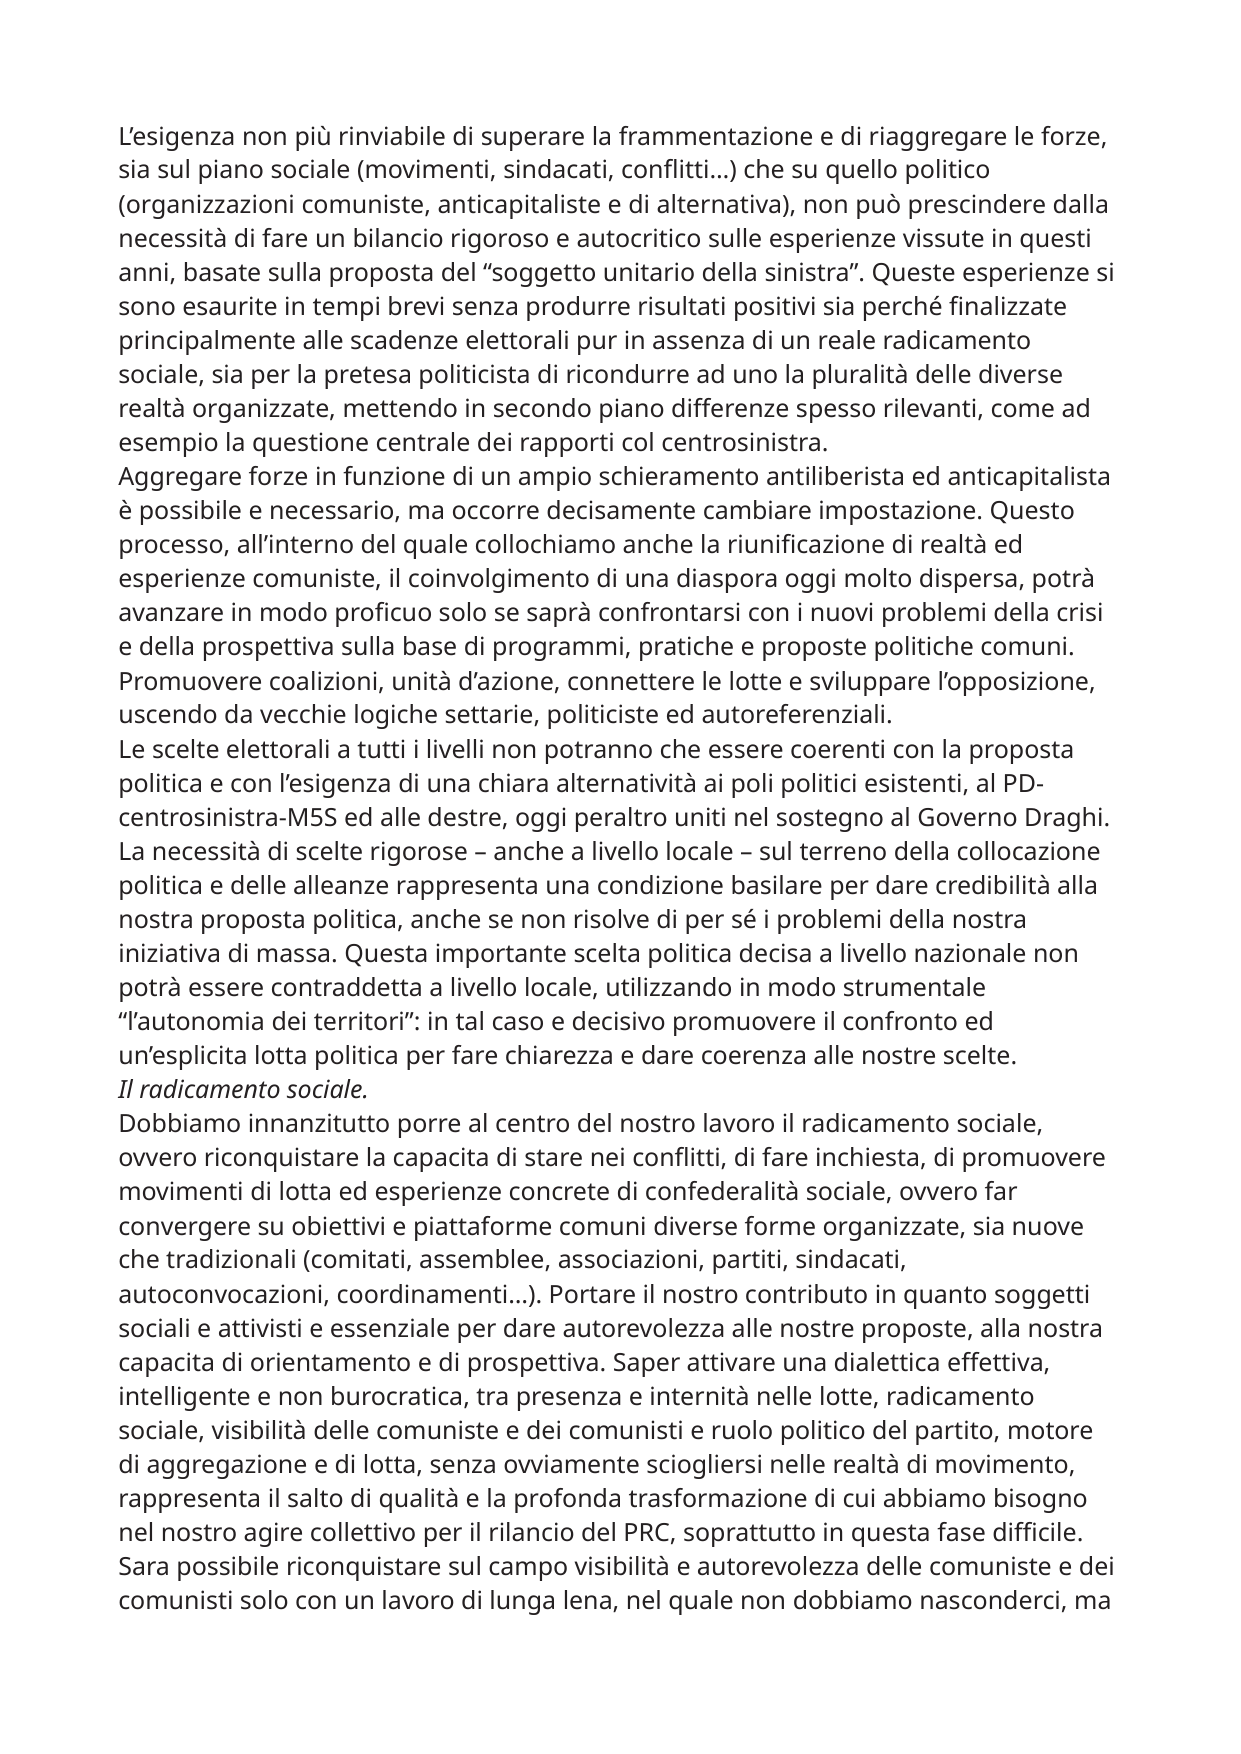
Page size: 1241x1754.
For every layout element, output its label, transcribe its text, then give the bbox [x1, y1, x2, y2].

text Le scelte elettorali a tutti i livelli non potranno che essere coerenti con la proposta politica e con l’esigenza di una chiara alternatività ai poli politici esistenti, al PD-centrosinistra-M5S ed alle destre, oggi peraltro uniti nel sostegno al Governo Draghi. La necessità di scelte rigorose – anche a livello locale – sul terreno della collocazione politica e delle alleanze rappresenta una condizione basilare per dare credibilità alla nostra proposta politica, anche se non risolve di per sé i problemi della nostra iniziativa di massa. Questa importante scelta politica decisa a livello nazionale non potrà essere contraddetta a livello locale, utilizzando in modo strumentale “l’autonomia dei territori”: in tal caso e decisivo promuovere il confronto ed un’esplicita lotta politica per fare chiarezza e dare coerenza alle nostre scelte. [118, 731, 1122, 1072]
text Aggregare forze in funzione di un ampio schieramento antiliberista ed anticapitalista è possibile e necessario, ma occorre decisamente cambiare impostazione. Questo processo, all’interno del quale collochiamo anche la riunificazione di realtà ed esperienze comuniste, il coinvolgimento di una diaspora oggi molto dispersa, potrà avanzare in modo proficuo solo se saprà confrontarsi con i nuovi problemi della crisi e della prospettiva sulla base di programmi, pratiche e proposte politiche comuni. Promuovere coalizioni, unità d’azione, connettere le lotte e sviluppare l’opposizione, uscendo da vecchie logiche settarie, politiciste ed autoreferenziali. [118, 459, 1122, 731]
text L’esigenza non più rinviabile di superare la frammentazione e di riaggregare le forze, sia sul piano sociale (movimenti, sindacati, conflitti…) che su quello politico (organizzazioni comuniste, anticapitaliste e di alternativa), non può prescindere dalla necessità di fare un bilancio rigoroso e autocritico sulle esperienze vissute in questi anni, basate sulla proposta del “soggetto unitario della sinistra”. Queste esperienze si sono esaurite in tempi brevi senza produrre risultati positivi sia perché finalizzate principalmente alle scadenze elettorali pur in assenza di un reale radicamento sociale, sia per la pretesa politicista di ricondurre ad uno la pluralità delle diverse realtà organizzate, mettendo in secondo piano differenze spesso rilevanti, come ad esempio la questione centrale dei rapporti col centrosinistra. [118, 118, 1122, 459]
text Il radicamento sociale. [118, 1072, 1122, 1106]
text Dobbiamo innanzitutto porre al centro del nostro lavoro il radicamento sociale, ovvero riconquistare la capacita di stare nei conflitti, di fare inchiesta, di promuovere movimenti di lotta ed esperienze concrete di confederalità sociale, ovvero far convergere su obiettivi e piattaforme comuni diverse forme organizzate, sia nuove che tradizionali (comitati, assemblee, associazioni, partiti, sindacati, autoconvocazioni, coordinamenti…). Portare il nostro contributo in quanto soggetti sociali e attivisti e essenziale per dare autorevolezza alle nostre proposte, alla nostra capacita di orientamento e di prospettiva. Saper attivare una dialettica effettiva, intelligente e non burocratica, tra presenza e internità nelle lotte, radicamento sociale, visibilità delle comuniste e dei comunisti e ruolo politico del partito, motore di aggregazione e di lotta, senza ovviamente sciogliersi nelle realtà di movimento, rappresenta il salto di qualità e la profonda trasformazione di cui abbiamo bisogno nel nostro agire collettivo per il rilancio del PRC, soprattutto in questa fase difficile. Sara possibile riconquistare sul campo visibilità e autorevolezza delle comuniste e dei comunisti solo con un lavoro di lunga lena, nel quale non dobbiamo nasconderci, ma [118, 1106, 1122, 1617]
